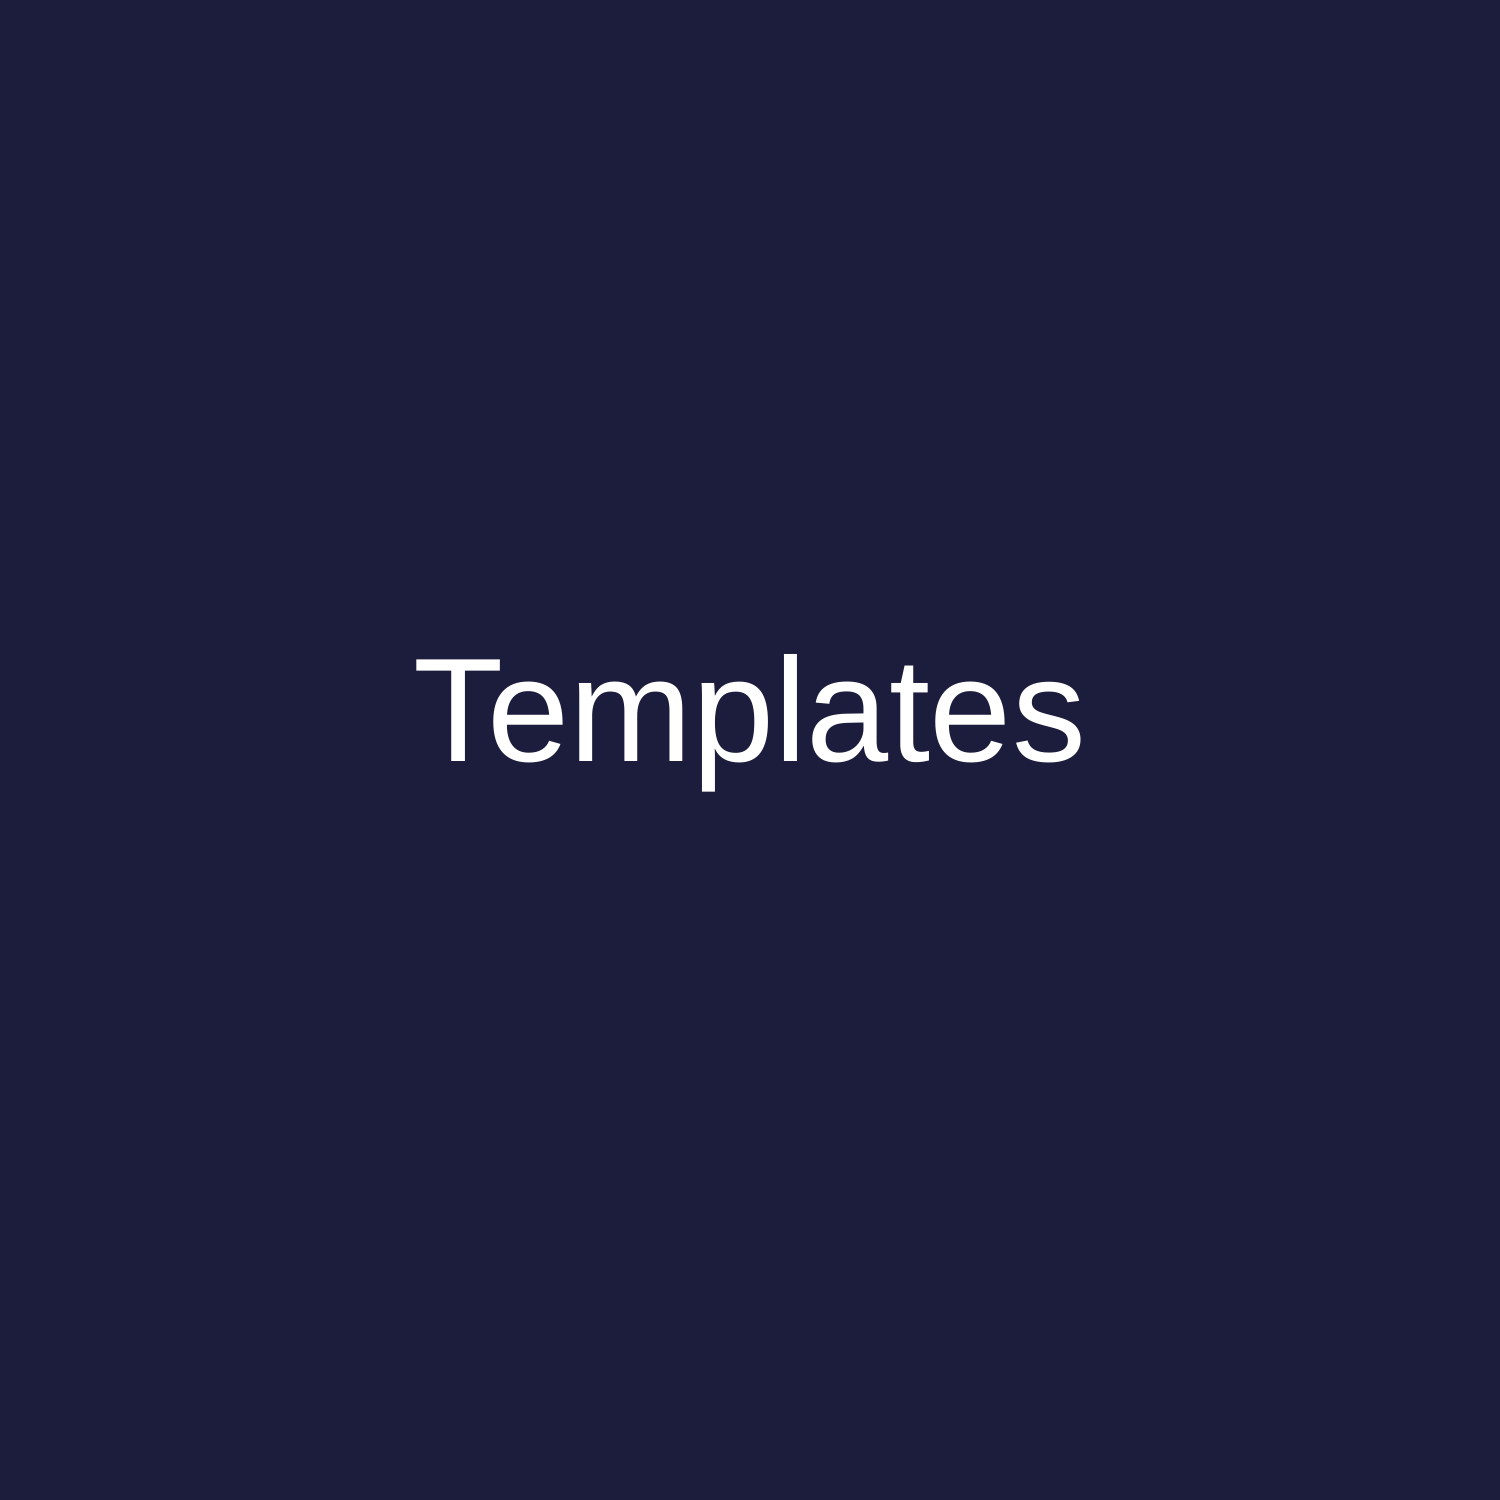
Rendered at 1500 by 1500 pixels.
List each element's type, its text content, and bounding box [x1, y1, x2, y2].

title Templates [75, 585, 1426, 836]
